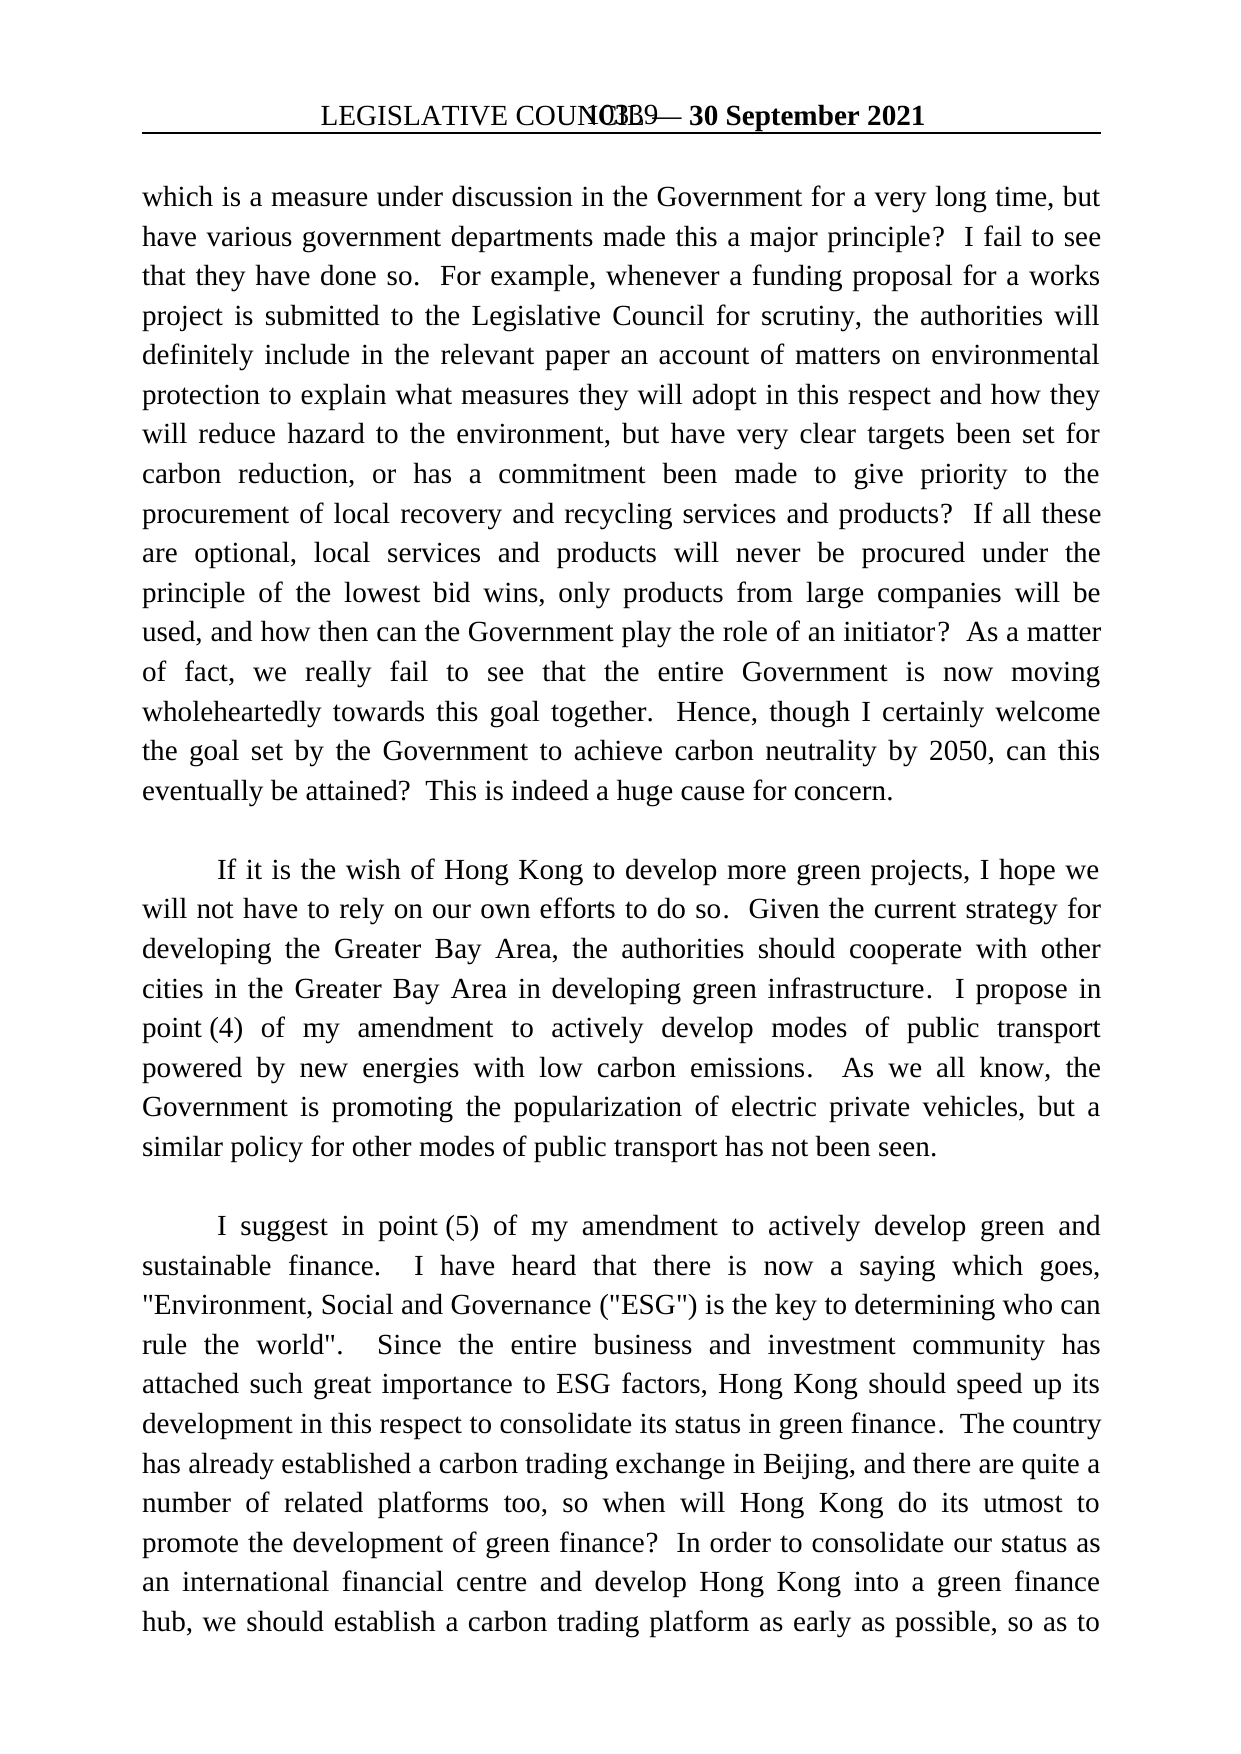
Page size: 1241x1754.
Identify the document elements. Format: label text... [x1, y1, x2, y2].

text I suggest in point (5) of my amendment to actively develop green and sustainable finance. I have heard that there is now a saying which goes, "Environment, Social and Governance ("ESG") is the key to determining who can rule the world". Since the entire business and investment community has attached such great importance to ESG factors, Hong Kong should speed up its development in this respect to consolidate its status in green finance. The country has already established a carbon trading exchange in Beijing, and there are quite a number of related platforms too, so when will Hong Kong do its utmost to promote the development of green finance? In order to consolidate our status as an international financial centre and develop Hong Kong into a green finance hub, we should establish a carbon trading platform as early as possible, so as to [142, 1202, 1101, 1638]
text If it is the wish of Hong Kong to develop more green projects, I hope we will not have to rely on our own efforts to do so. Given the current strategy for developing the Greater Bay Area, the authorities should cooperate with other cities in the Greater Bay Area in developing green infrastructure. I propose in point (4) of my amendment to actively develop modes of public transport powered by new energies with low carbon emissions. As we all know, the Government is promoting the popularization of electric private vehicles, but a similar policy for other modes of public transport has not been seen. [142, 846, 1101, 1163]
text which is a measure under discussion in the Government for a very long time, but have various government departments made this a major principle? I fail to see that they have done so. For example, whenever a funding proposal for a works project is submitted to the Legislative Council for scrutiny, the authorities will definitely include in the relevant paper an account of matters on environmental protection to explain what measures they will adopt in this respect and how they will reduce hazard to the environment, but have very clear targets been set for carbon reduction, or has a commitment been made to give priority to the procurement of local recovery and recycling services and products? If all these are optional, local services and products will never be procured under the principle of the lowest bid wins, only products from large companies will be used, and how then can the Government play the role of an initiator? As a matter of fact, we really fail to see that the entire Government is now moving wholeheartedly towards this goal together. Hence, though I certainly welcome the goal set by the Government to achieve carbon neutrality by 2050, can this eventually be attained? This is indeed a huge cause for concern. [142, 173, 1101, 806]
